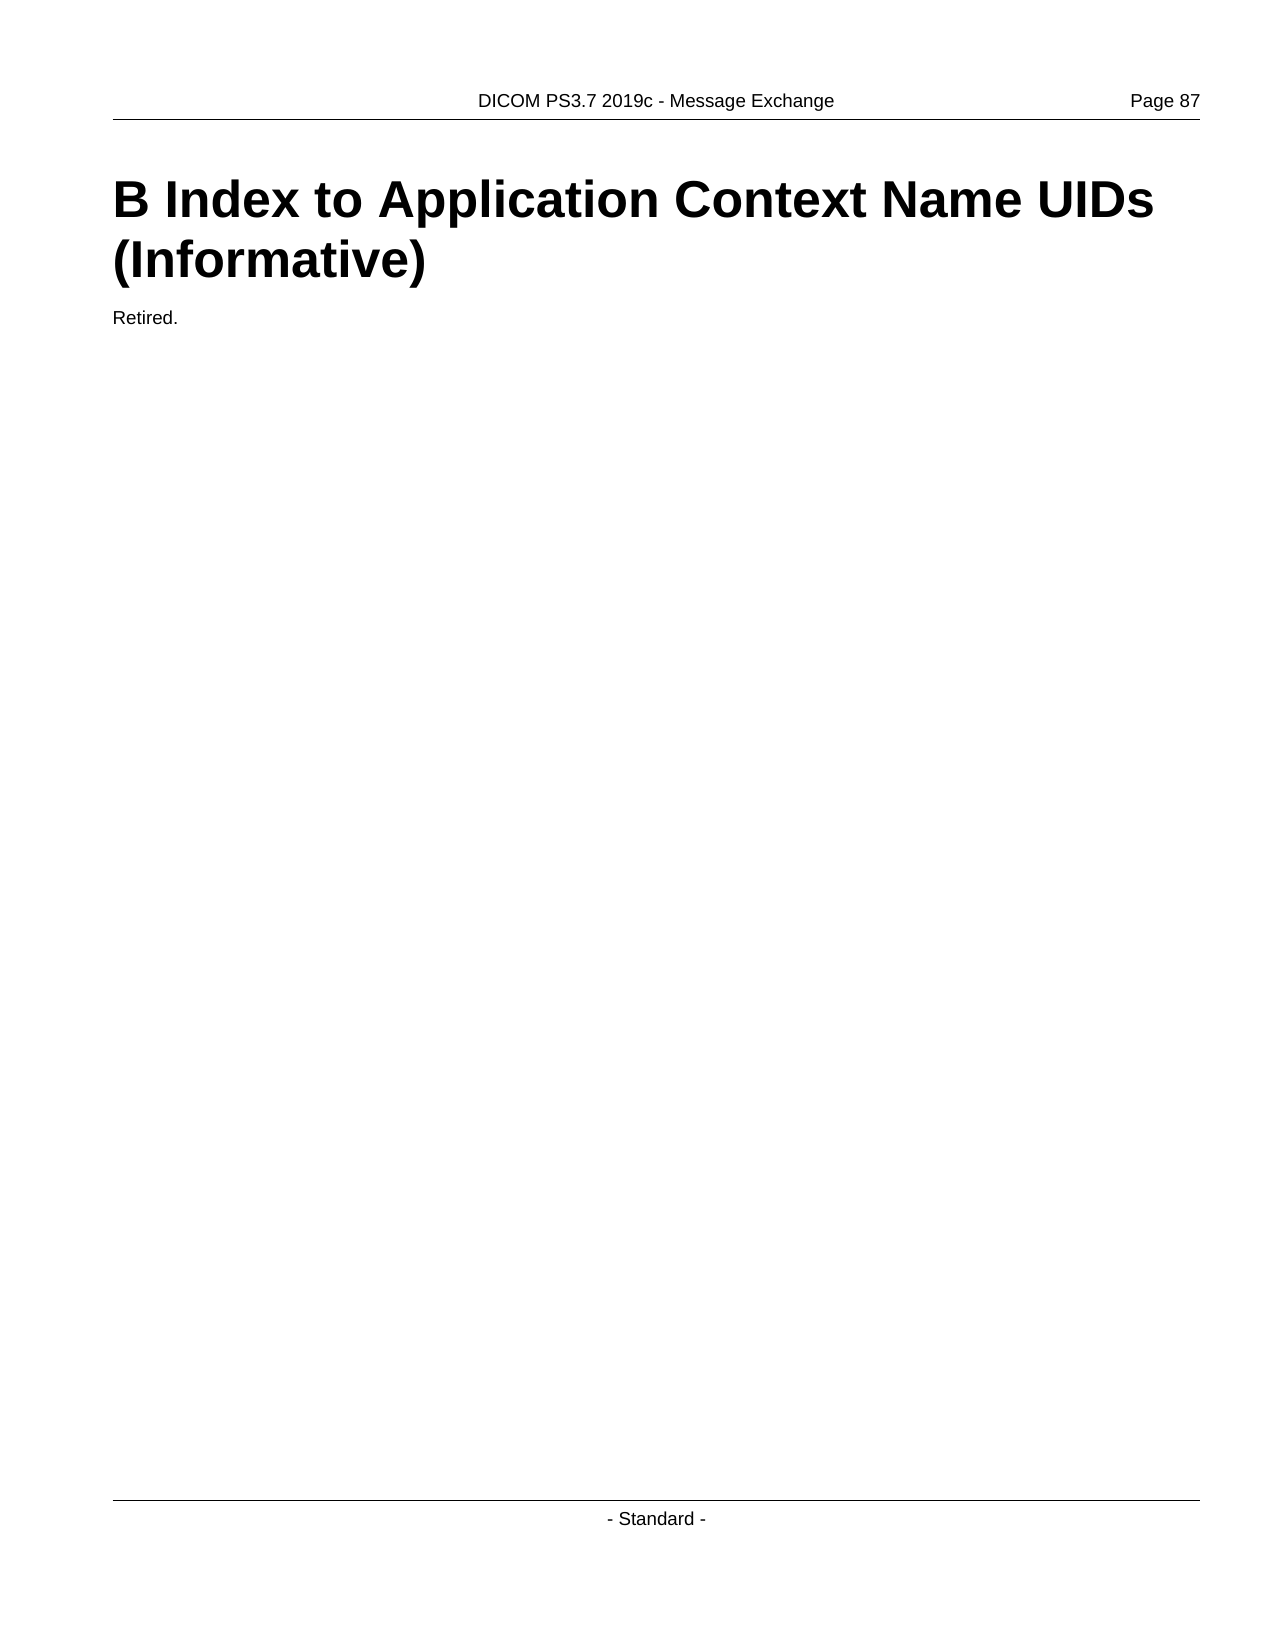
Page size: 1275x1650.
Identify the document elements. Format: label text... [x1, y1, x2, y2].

text B Index to Application Context Name UIDs (Informative) [112, 169, 1200, 288]
text Retired. [112, 307, 1200, 328]
